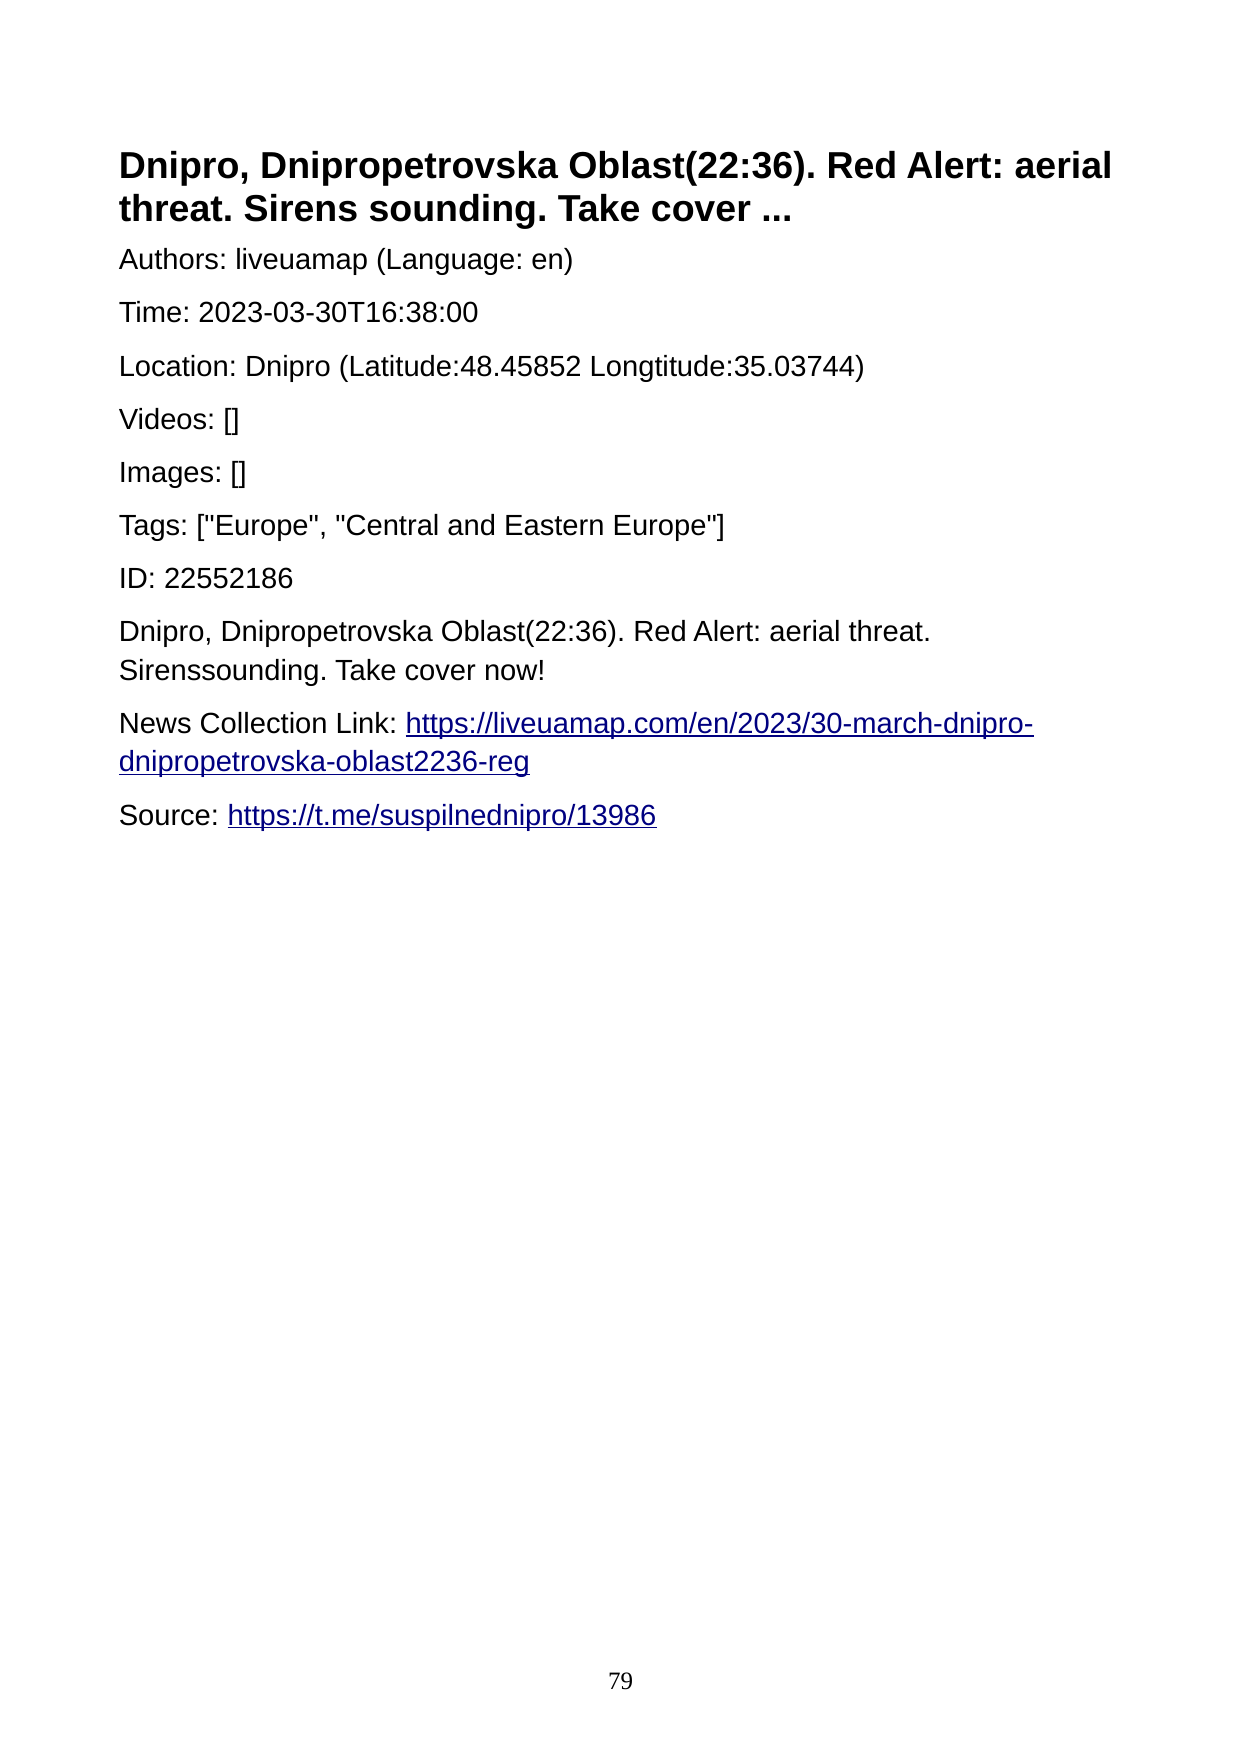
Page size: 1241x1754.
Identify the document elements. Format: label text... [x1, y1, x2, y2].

subtitle Dnipro, Dnipropetrovska Oblast(22:36). Red Alert: aerial threat. Sirens sounding. Take cover ... [118, 143, 1122, 230]
text Videos: [] [118, 402, 1122, 435]
text Tags: ["Europe", "Central and Eastern Europe"] [118, 508, 1122, 541]
text ID: 22552186 [118, 561, 1122, 594]
text Images: [] [118, 455, 1122, 488]
text Time: 2023-03-30T16:38:00 [118, 295, 1122, 329]
text Location: Dnipro (Latitude:48.45852 Longtitude:35.03744) [118, 348, 1122, 382]
text News Collection Link: https://liveuamap.com/en/2023/30-march-dnipro-dnipropetrovska-oblast2236-reg [118, 706, 1122, 778]
text Source: https://t.me/suspilnednipro/13986 [118, 797, 1122, 831]
text Dnipro, Dnipropetrovska Oblast(22:36). Red Alert: aerial threat. Sirenssounding. Take cover now! [118, 614, 1122, 686]
text Authors: liveuamap (Language: en) [118, 242, 1122, 276]
